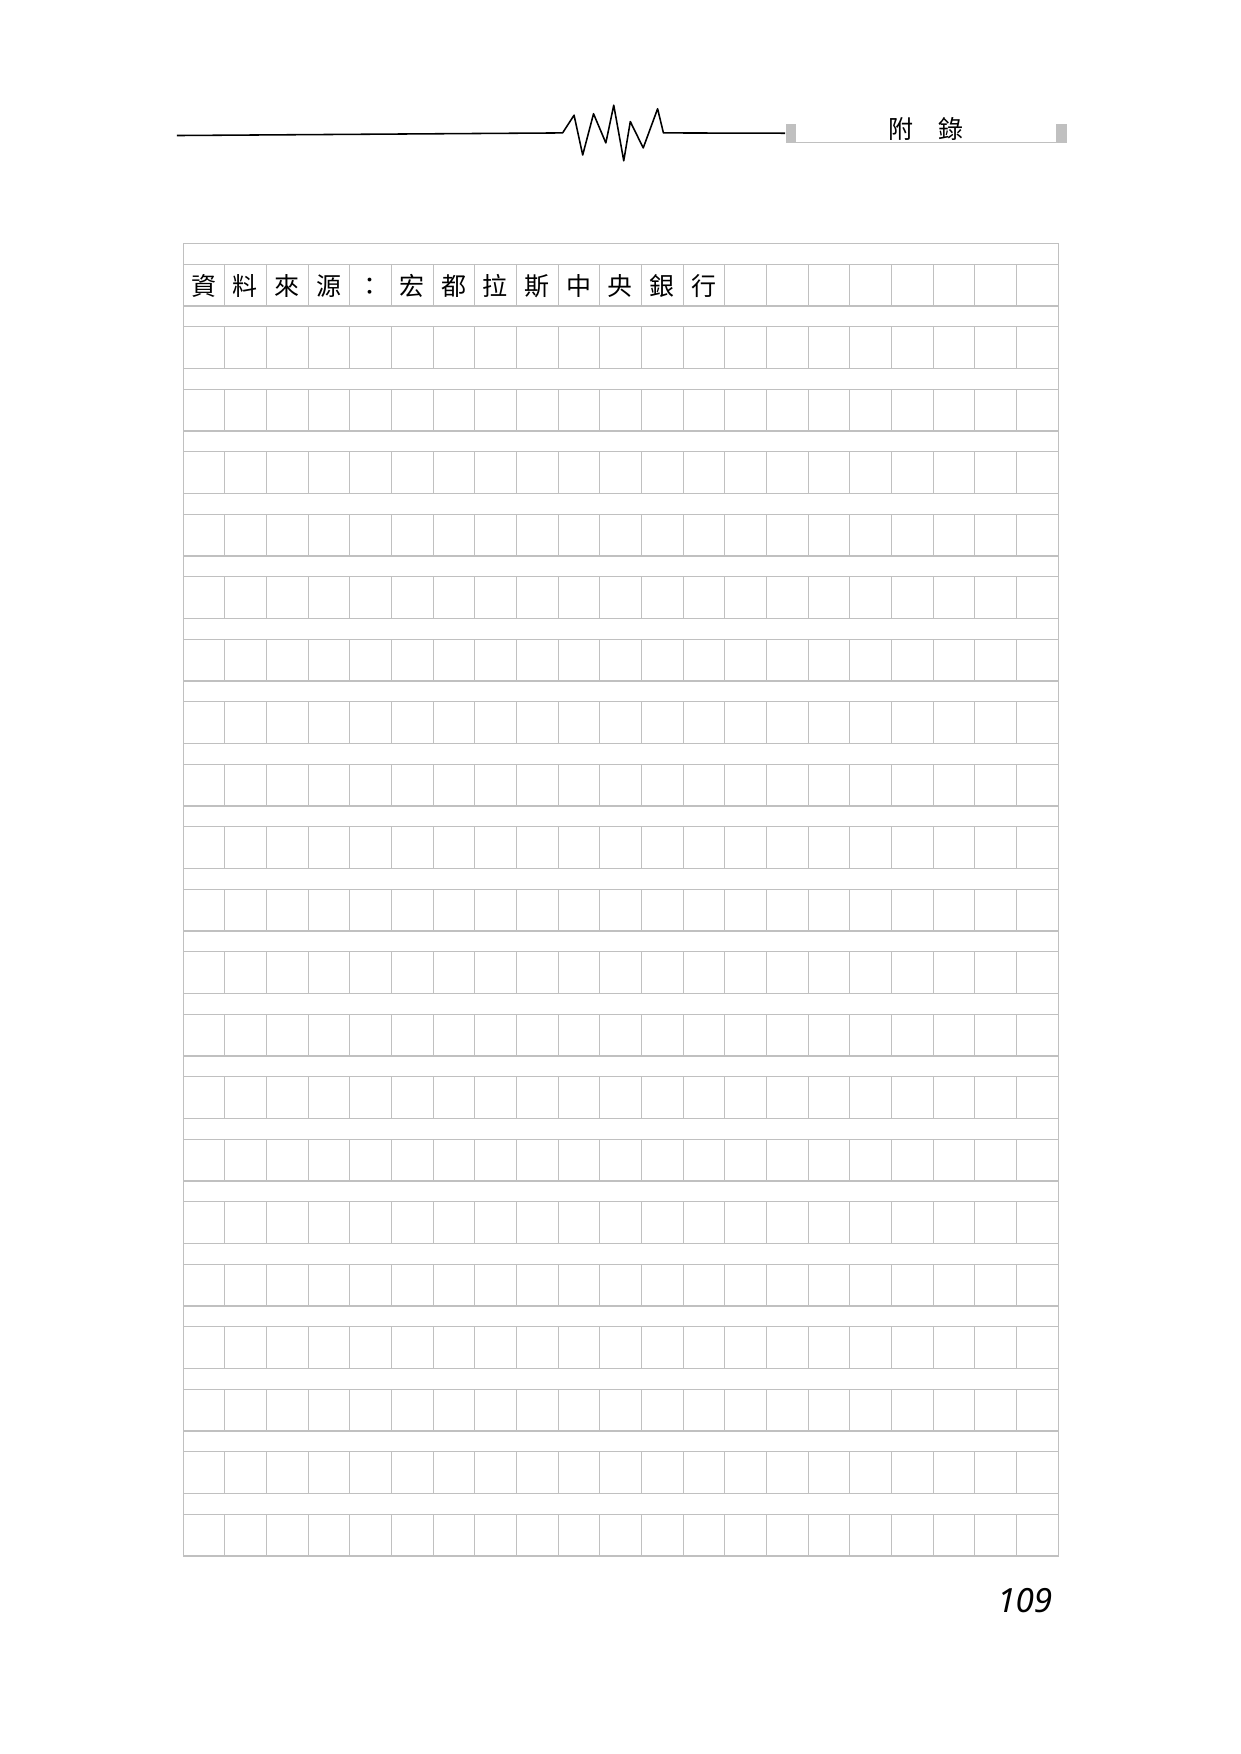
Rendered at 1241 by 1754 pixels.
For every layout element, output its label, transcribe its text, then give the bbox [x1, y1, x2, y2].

text 都 [434, 265, 474, 305]
text [934, 265, 974, 305]
text 料 [225, 265, 266, 305]
text [184, 244, 1058, 264]
text [892, 265, 933, 305]
text [975, 265, 1016, 305]
text [809, 265, 849, 305]
text 宏 [392, 265, 433, 305]
text [767, 265, 808, 305]
text 中 [559, 265, 599, 305]
text [1017, 265, 1058, 305]
text 源 [309, 265, 349, 305]
text [850, 265, 891, 305]
text 央 [600, 265, 641, 305]
text 斯 [517, 265, 558, 305]
text 銀 [642, 265, 683, 305]
text [725, 265, 766, 305]
text 拉 [475, 265, 516, 305]
text ： [350, 265, 391, 305]
text 資 [184, 265, 224, 305]
text 行 [684, 265, 724, 305]
text 來 [267, 265, 308, 305]
